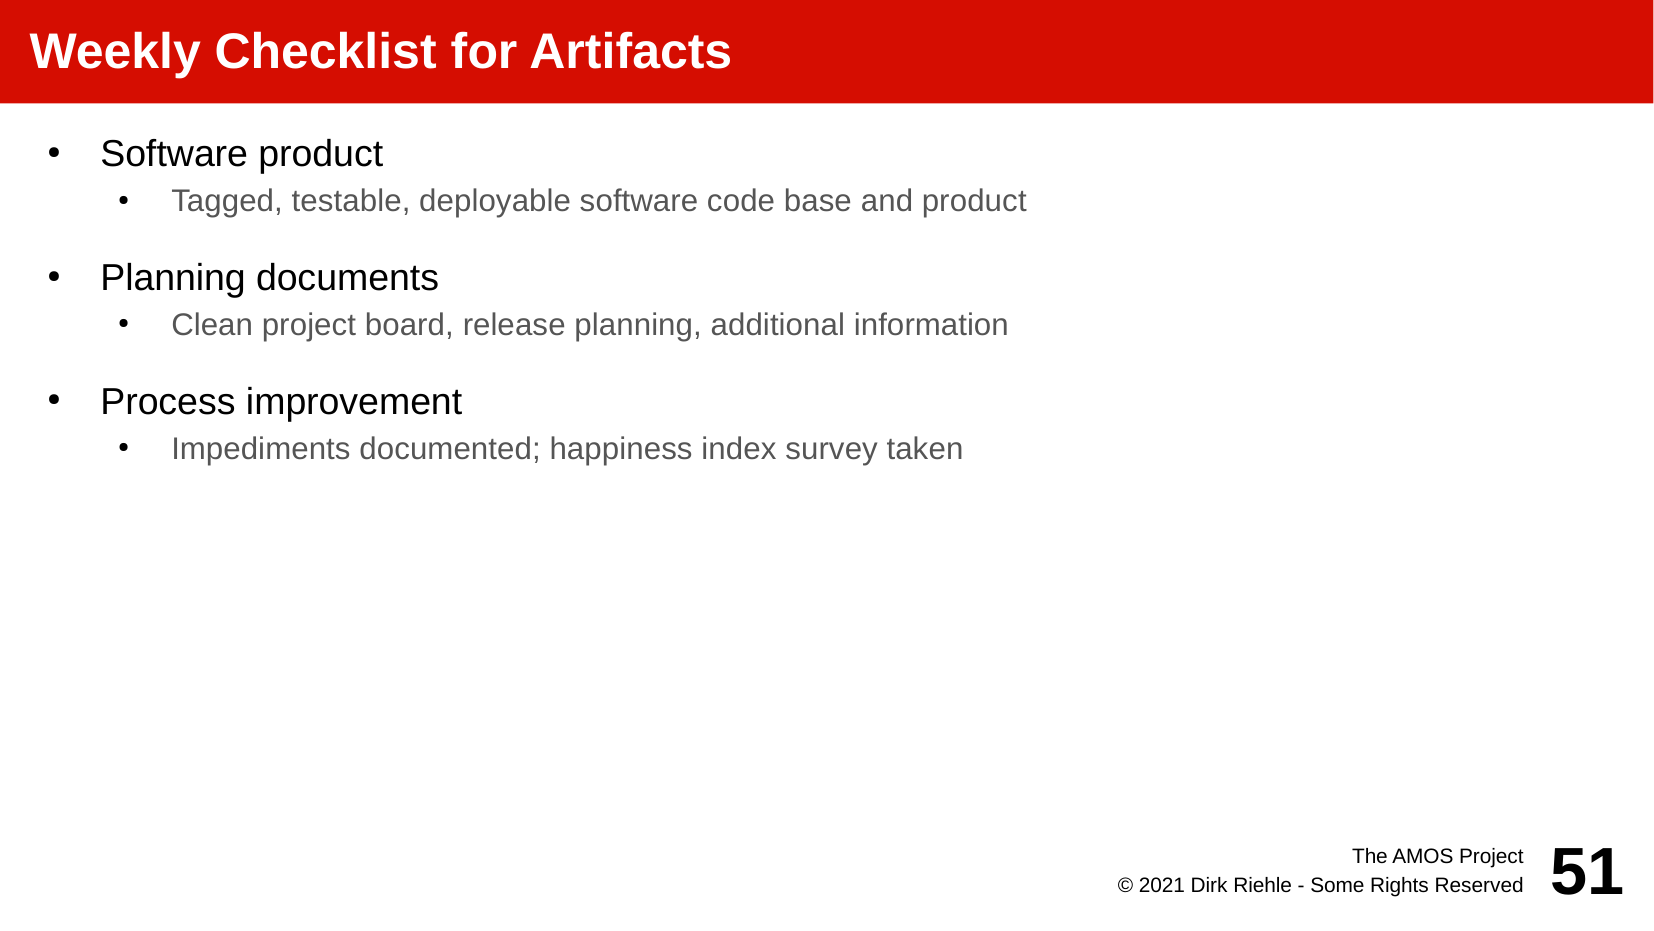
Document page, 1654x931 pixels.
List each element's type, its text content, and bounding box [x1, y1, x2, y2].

title Weekly Checklist for Artifacts [0, 0, 1654, 104]
list Software product Tagged, testable, deployable software code base and product Planning documents Clean project board, release planning, additional information Process improvement Impediments documented; happiness index survey taken [29, 132, 1625, 813]
